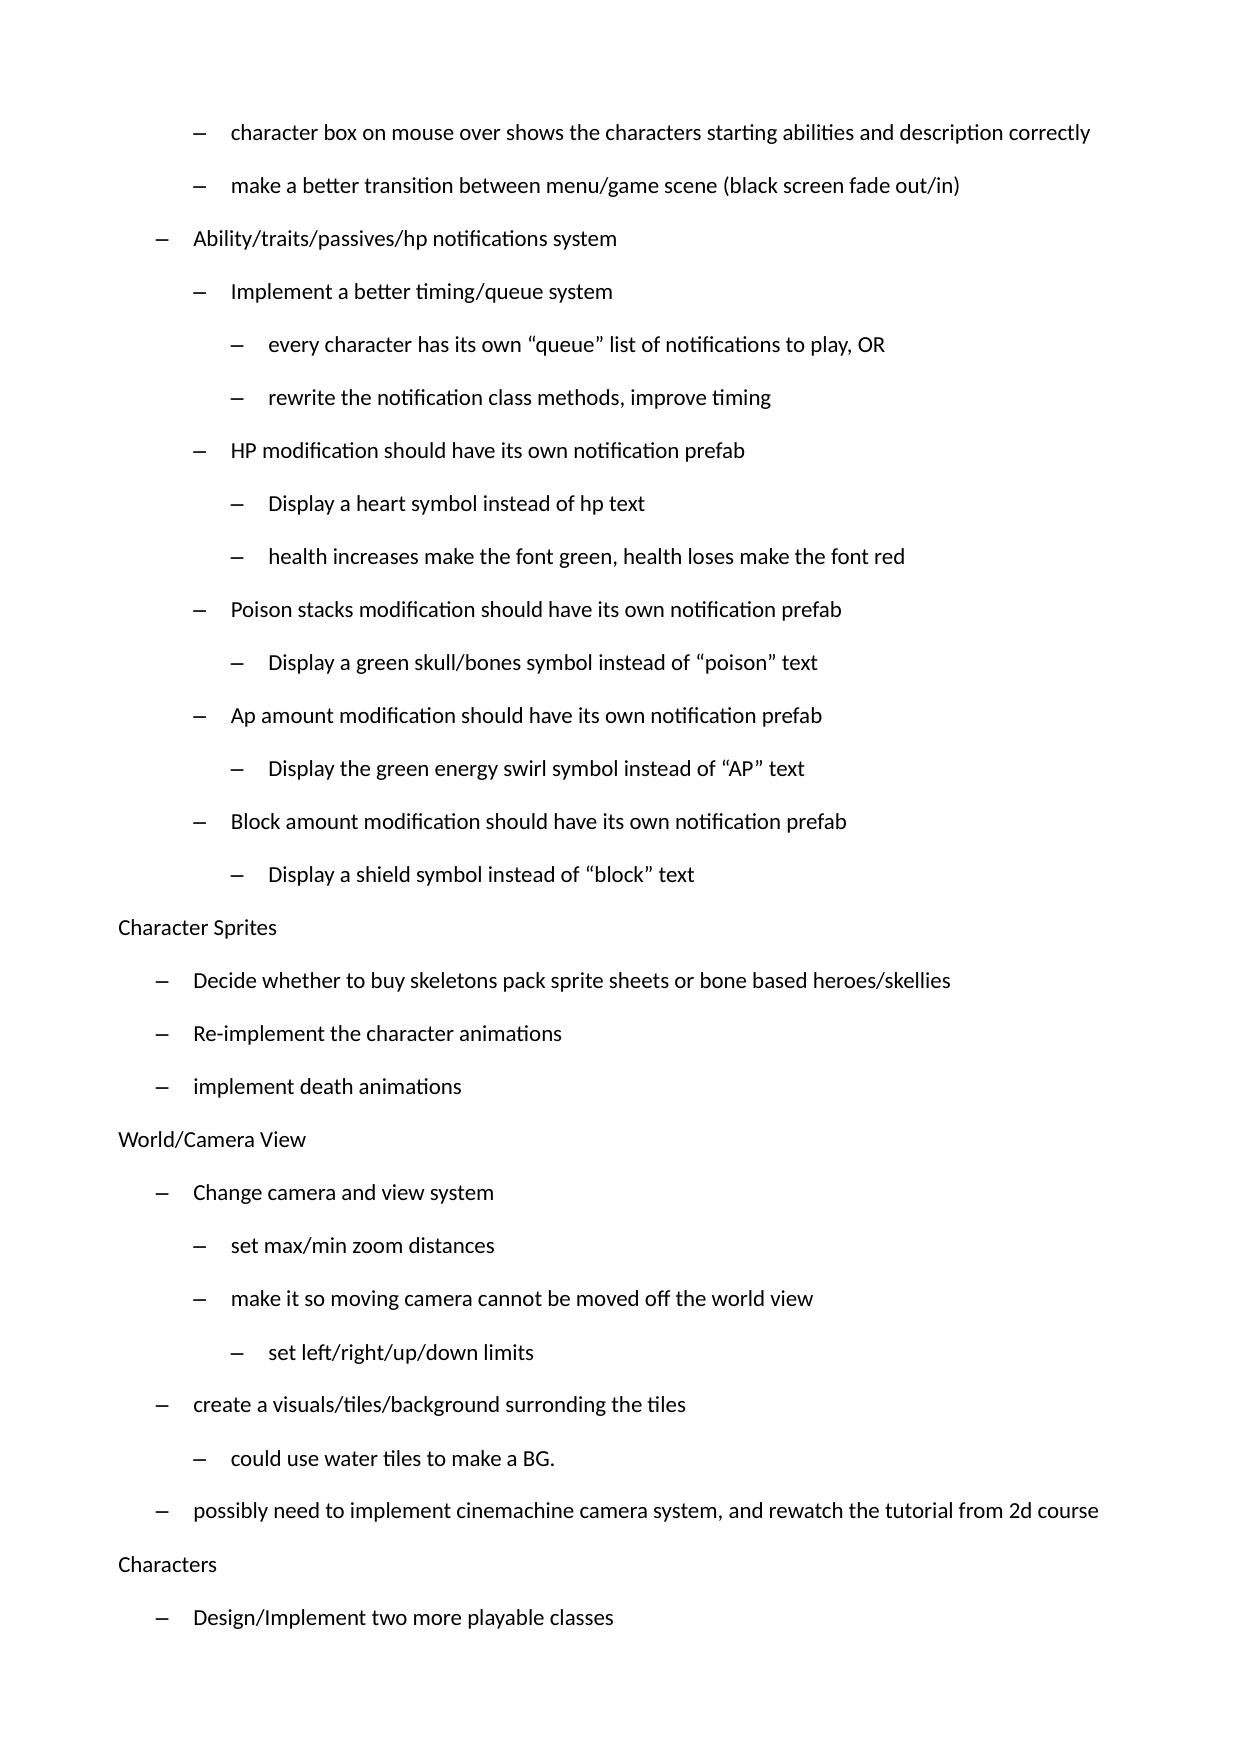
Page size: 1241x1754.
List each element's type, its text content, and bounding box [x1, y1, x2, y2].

list every character has its own “queue” list of notifications to play, OR [231, 330, 1122, 358]
list Implement a better timing/queue system [193, 277, 1122, 305]
list health increases make the font green, health loses make the font red [231, 542, 1122, 570]
text World/Camera View [118, 1126, 1122, 1153]
list Block amount modification should have its own notification prefab [193, 807, 1122, 835]
list Display a heart symbol instead of hp text [231, 489, 1122, 517]
list make it so moving camera cannot be moved off the world view [193, 1284, 1122, 1313]
list create a visuals/tiles/background surronding the tiles [156, 1391, 1122, 1419]
list implement death animations [156, 1072, 1122, 1101]
list possibly need to implement cinemachine camera system, and rewatch the tutorial from 2d course [156, 1497, 1122, 1525]
list Display the green energy swirl symbol instead of “AP” text [231, 754, 1122, 782]
list Display a shield symbol instead of “block” text [231, 860, 1122, 888]
text Characters [118, 1550, 1122, 1578]
list set max/min zoom distances [193, 1232, 1122, 1259]
list rewrite the notification class methods, improve timing [231, 383, 1122, 411]
list Ability/traits/passives/hp notifications system [156, 224, 1122, 252]
list could use water tiles to make a BG. [193, 1444, 1122, 1472]
text Character Sprites [118, 913, 1122, 941]
list character box on mouse over shows the characters starting abilities and description correctly [193, 118, 1122, 146]
list Change camera and view system [156, 1178, 1122, 1207]
list HP modification should have its own notification prefab [193, 436, 1122, 464]
list Design/Implement two more playable classes [156, 1603, 1122, 1631]
list set left/right/up/down limits [231, 1338, 1122, 1366]
list Poison stacks modification should have its own notification prefab [193, 595, 1122, 623]
list make a better transition between menu/game scene (black screen fade out/in) [193, 171, 1122, 199]
list Display a green skull/bones symbol instead of “poison” text [231, 648, 1122, 676]
list Decide whether to buy skeletons pack sprite sheets or bone based heroes/skellies [156, 966, 1122, 994]
list Re-implement the character animations [156, 1019, 1122, 1047]
list Ap amount modification should have its own notification prefab [193, 701, 1122, 729]
